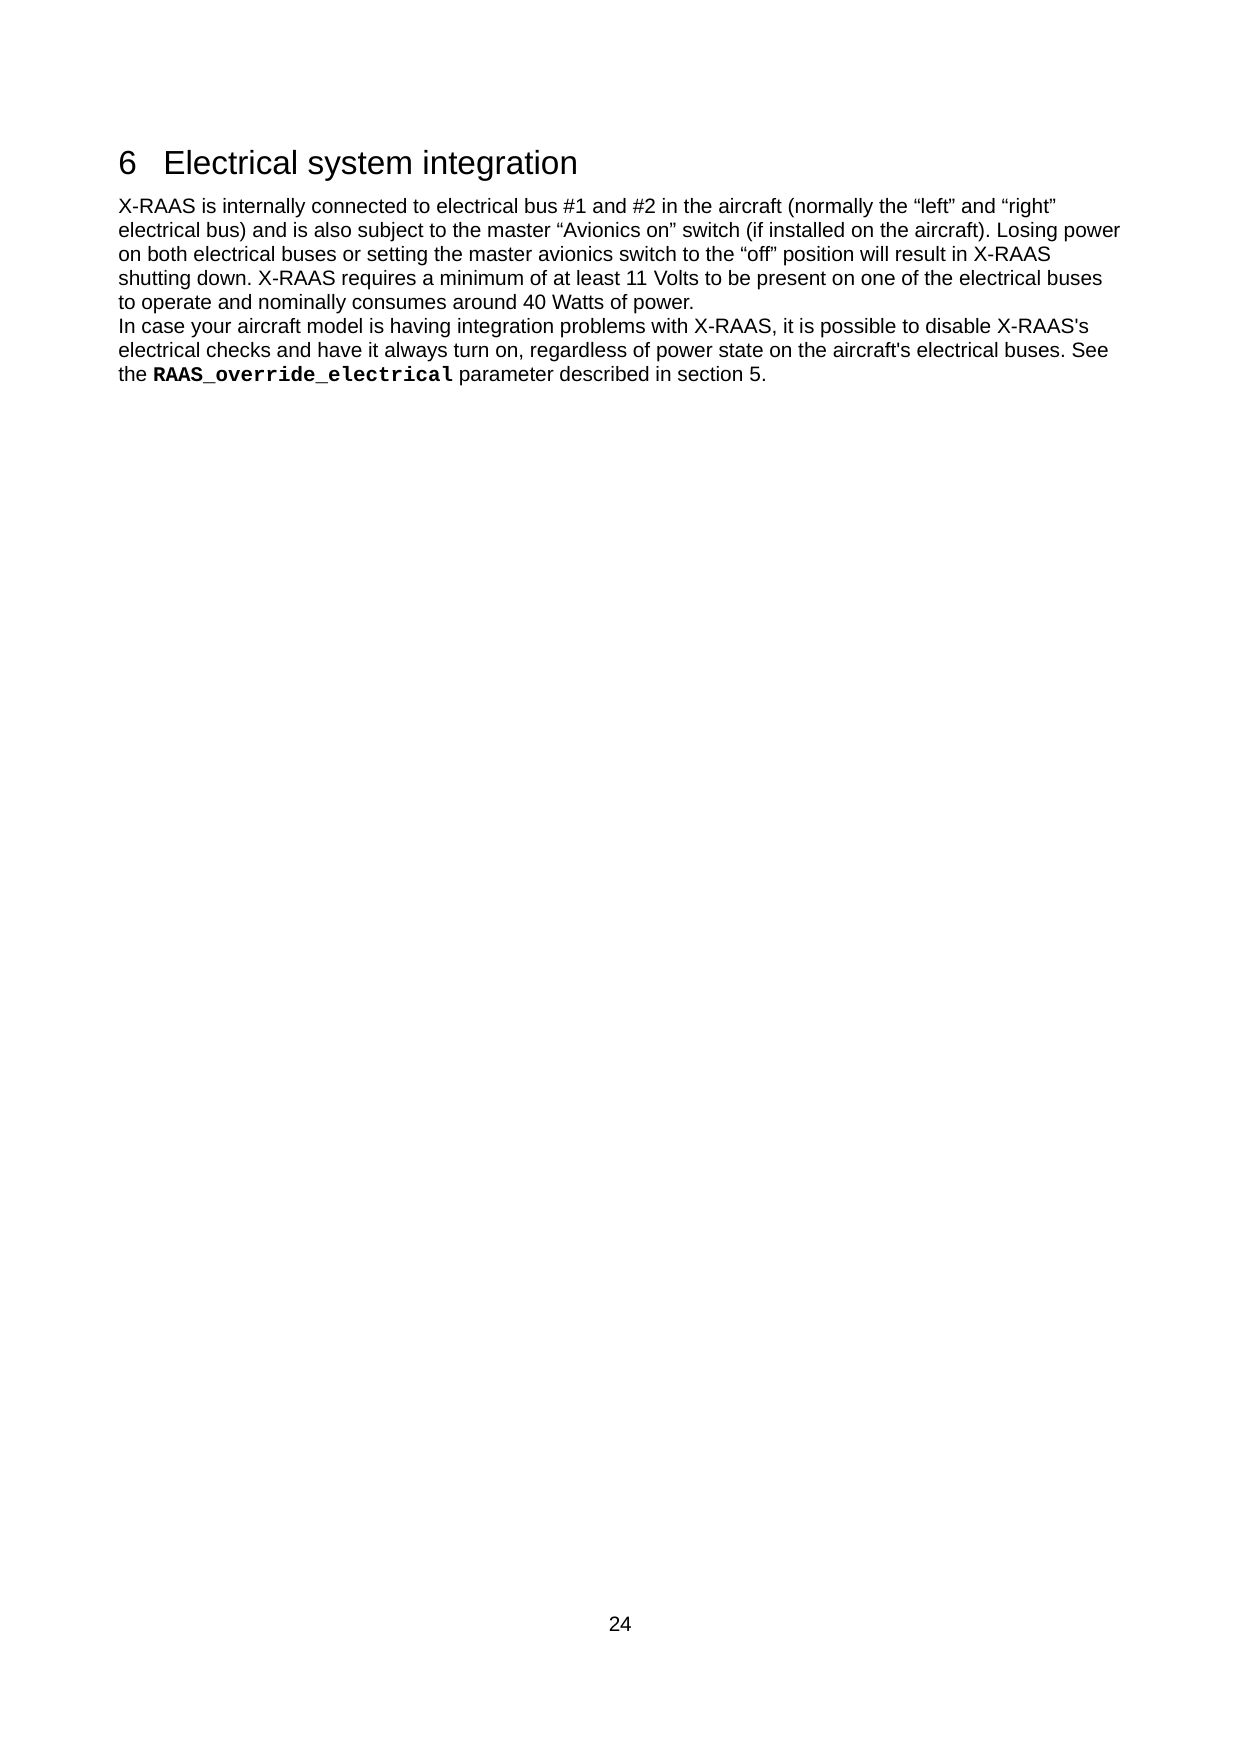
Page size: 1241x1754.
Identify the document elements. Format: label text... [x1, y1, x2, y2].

text In case your aircraft model is having integration problems with X-RAAS, it is possible to disable X-RAAS's electrical checks and have it always turn on, regardless of power state on the aircraft's electrical buses. See the RAAS_override_electrical parameter described in section 5. [118, 314, 1122, 388]
subtitle Electrical system integration [118, 143, 1122, 182]
text X-RAAS is internally connected to electrical bus #1 and #2 in the aircraft (normally the “left” and “right” electrical bus) and is also subject to the master “Avionics on” switch (if installed on the aircraft). Losing power on both electrical buses or setting the master avionics switch to the “off” position will result in X-RAAS shutting down. X-RAAS requires a minimum of at least 11 Volts to be present on one of the electrical buses to operate and nominally consumes around 40 Watts of power. [118, 194, 1122, 314]
